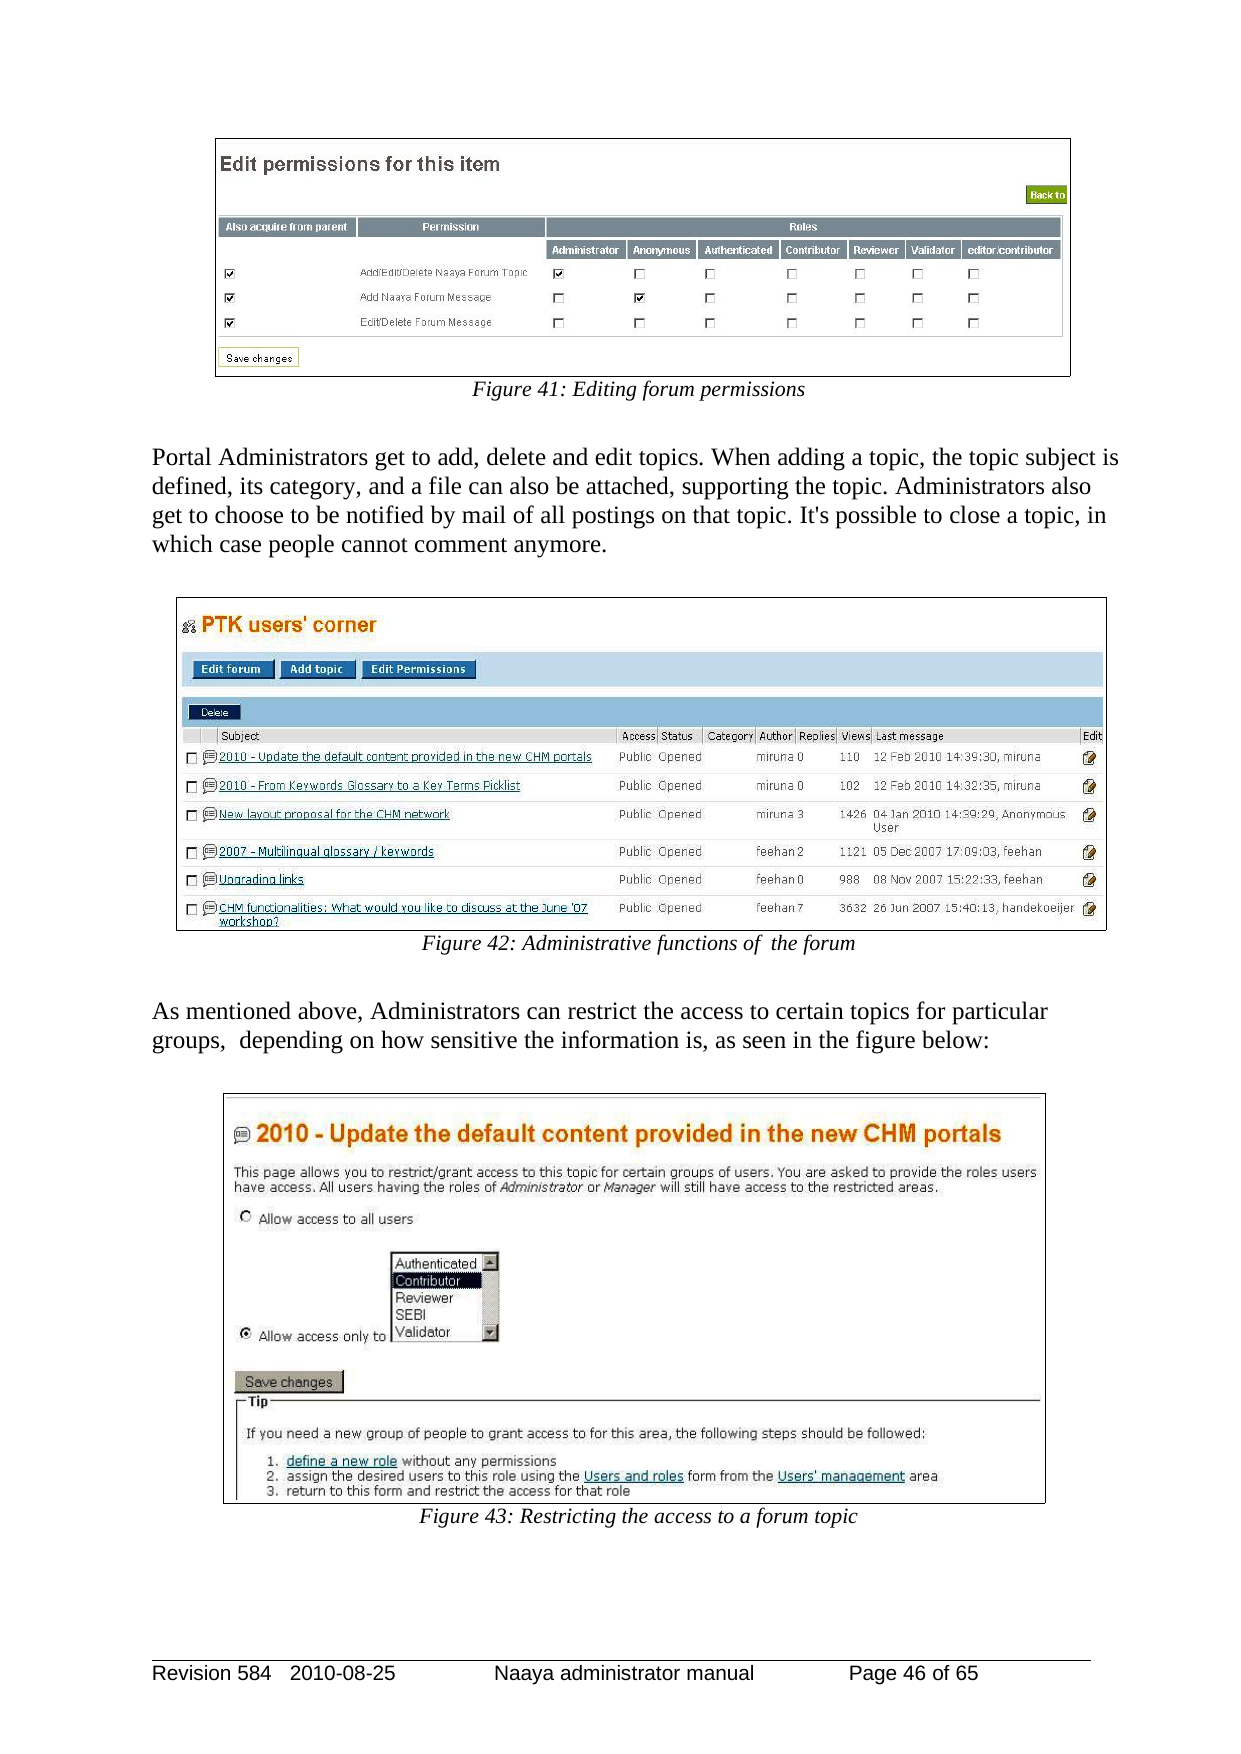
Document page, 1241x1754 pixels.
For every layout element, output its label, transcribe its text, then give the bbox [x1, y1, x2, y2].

text Portal Administrators get to add, delete and edit topics. When adding a topic, the topic subject is defined, its category, and a file can also be attached, supporting the topic. Administrators also get to choose to be notified by mail of all postings on that topic. It's possible to close a topic, in which case people cannot comment anymore. [152, 442, 1128, 558]
text Figure 43: Restricting the access to a forum topic [203, 1078, 1077, 1529]
text Figure 42: Administrative functions of the forum [203, 931, 1077, 955]
text As mentioned above, Administrators can restrict the access to certain topics for particular groups, depending on how sensitive the information is, as seen in the figure below: [152, 996, 1128, 1054]
text Figure 41: Editing forum permissions [203, 114, 1077, 401]
picture [226, 1095, 1042, 1500]
text [177, 598, 1106, 930]
text [203, 583, 1077, 597]
picture [218, 140, 1067, 373]
picture [179, 600, 1103, 927]
